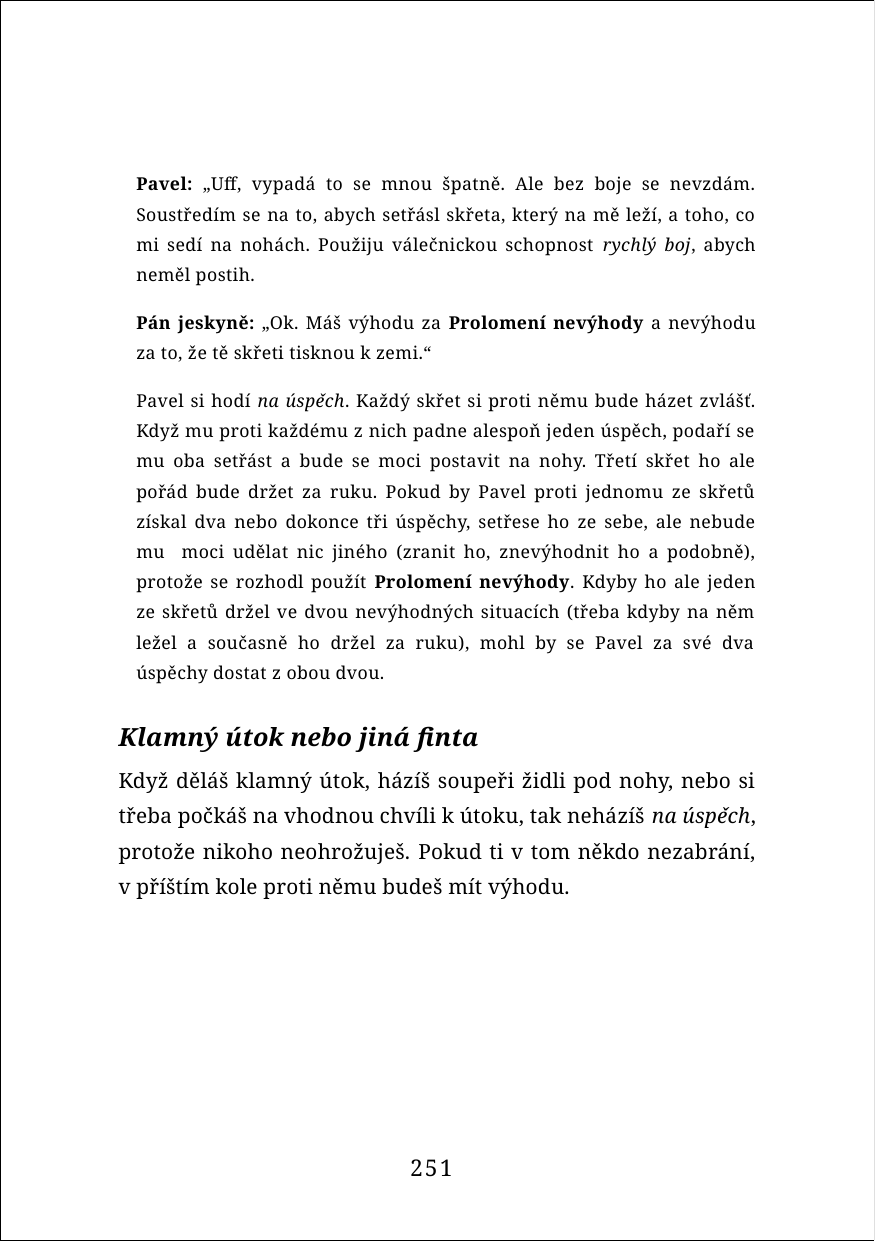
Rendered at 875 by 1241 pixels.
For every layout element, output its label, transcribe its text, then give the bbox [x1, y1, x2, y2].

text Pán jeskyně: „Ok. Máš výhodu za Prolomení nevýhody a nevýhodu za to, že tě skřeti tisknou k zemi.“ [136, 310, 756, 365]
text Pavel: „Uff, vypadá to se mnou špatně. Ale bez boje se nevzdám. Soustředím se na to, abych setřásl skřeta, který na mě leží, a toho, co mi sedí na nohách. Použiju válečnickou schopnost rychlý boj, abych neměl postih. [136, 172, 756, 287]
subtitle Klamný útok nebo jiná finta [118, 720, 756, 754]
text Pavel si hodí na úspěch. Každý skřet si proti němu bude házet zvlášť. Když mu proti každému z nich padne alespoň jeden úspěch, podaří se mu oba setřást a bude se moci postavit na nohy. Třetí skřet ho ale pořád bude držet za ruku. Pokud by Pavel proti jednomu ze skřetů získal dva nebo dokonce tři úspěchy, setřese ho ze sebe, ale nebude mu moci udělat nic jiného (zranit ho, znevýhodnit ho a podobně), protože se rozhodl použít Prolomení nevýhody. Kdyby ho ale jeden ze skřetů držel ve dvou nevýhodných situacích (třeba kdyby na něm ležel a současně ho držel za ruku), mohl by se Pavel za své dva úspěchy dostat z obou dvou. [136, 388, 756, 684]
text Když děláš klamný útok, házíš soupeři židli pod nohy, nebo si třeba počkáš na vhodnou chvíli k útoku, tak neházíš na úspěch, protože nikoho neohrožuješ. Pokud ti v tom někdo nezabrání, v příštím kole proti němu budeš mít výhodu. [118, 766, 756, 901]
